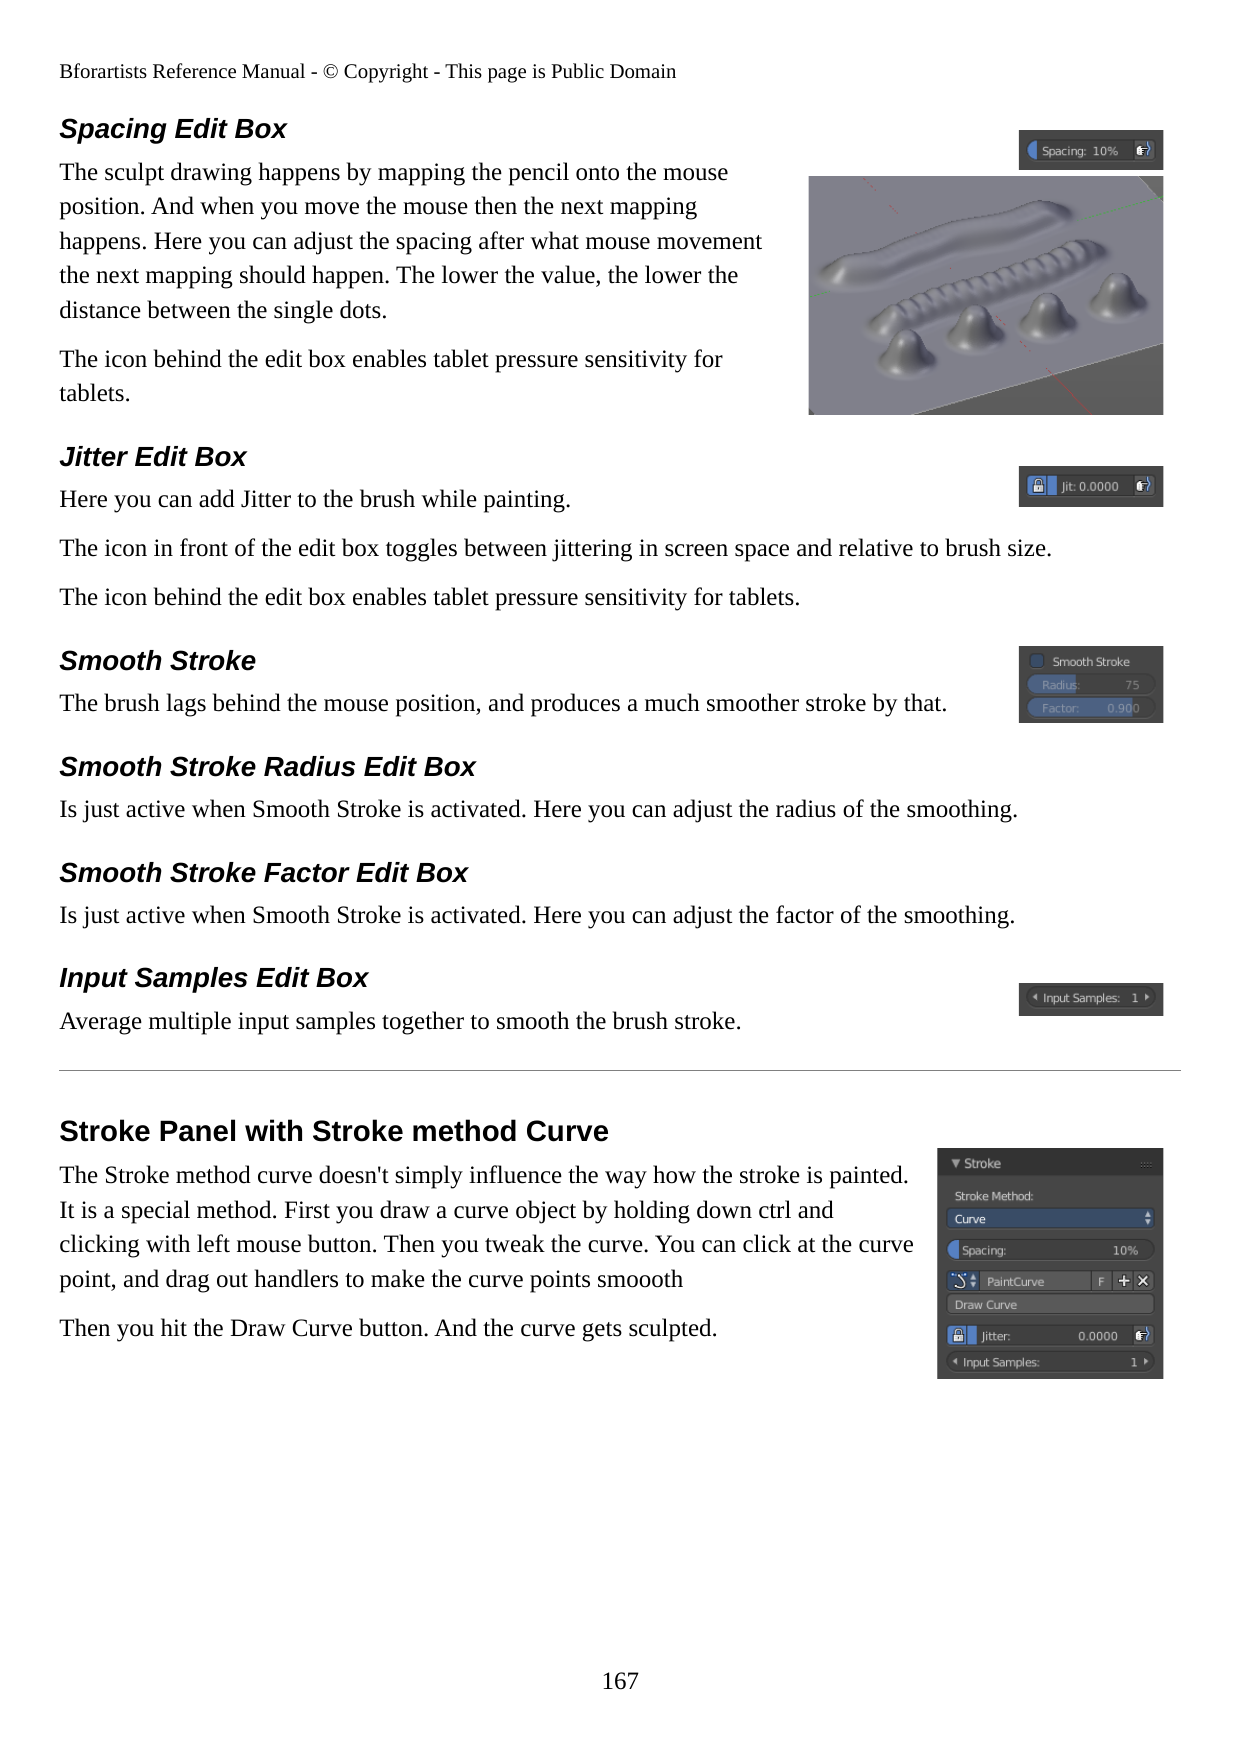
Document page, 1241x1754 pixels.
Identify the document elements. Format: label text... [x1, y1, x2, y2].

text The icon in front of the edit box toggles between jittering in screen space and relative to brush size. [59, 533, 1181, 562]
picture [937, 1148, 1164, 1379]
subtitle Input Samples Edit Box [59, 962, 1181, 994]
subtitle Smooth Stroke Factor Edit Box [59, 856, 1181, 888]
text Here you can add Jitter to the brush while painting. [59, 484, 1181, 513]
text Is just active when Smooth Stroke is activated. Here you can adjust the radius of the smoothing. [59, 794, 1181, 823]
picture [1018, 130, 1164, 170]
subtitle Spacing Edit Box [59, 113, 1181, 144]
text Is just active when Smooth Stroke is activated. Here you can adjust the factor of the smoothing. [59, 900, 1181, 929]
text The brush lags behind the mouse position, and produces a much smoother stroke by that. [59, 688, 1018, 717]
picture [808, 176, 1164, 415]
subtitle Jitter Edit Box [59, 440, 1181, 472]
picture [1018, 983, 1164, 1016]
text The icon behind the edit box enables tablet pressure sensitivity for tablets. [59, 344, 808, 407]
picture [1018, 646, 1164, 723]
subtitle Smooth Stroke [59, 644, 1181, 676]
picture [1018, 466, 1164, 507]
text The sculpt drawing happens by mapping the pencil onto the mouse position. And when you move the mouse then the next mapping happens. Here you can adjust the spacing after what mouse movement the next mapping should happen. The lower the value, the lower the distance between the single dots. [59, 157, 1181, 324]
subtitle Stroke Panel with Stroke method Curve [59, 1114, 1181, 1148]
text Then you hit the Draw Curve button. And the curve gets sculpted. [59, 1313, 937, 1342]
text The Stroke method curve doesn't simply influence the way how the stroke is painted. It is a special method. First you draw a curve object by holding down ctrl and clicking with left mouse button. Then you tweak the curve. You can click at the curve point, and drag out handlers to make the curve points smoooth [59, 1160, 937, 1292]
subtitle Smooth Stroke Radius Edit Box [59, 750, 1181, 782]
text The icon behind the edit box enables tablet pressure sensitivity for tablets. [59, 582, 1181, 611]
text Average multiple input samples together to smooth the brush stroke. [59, 1006, 1181, 1035]
